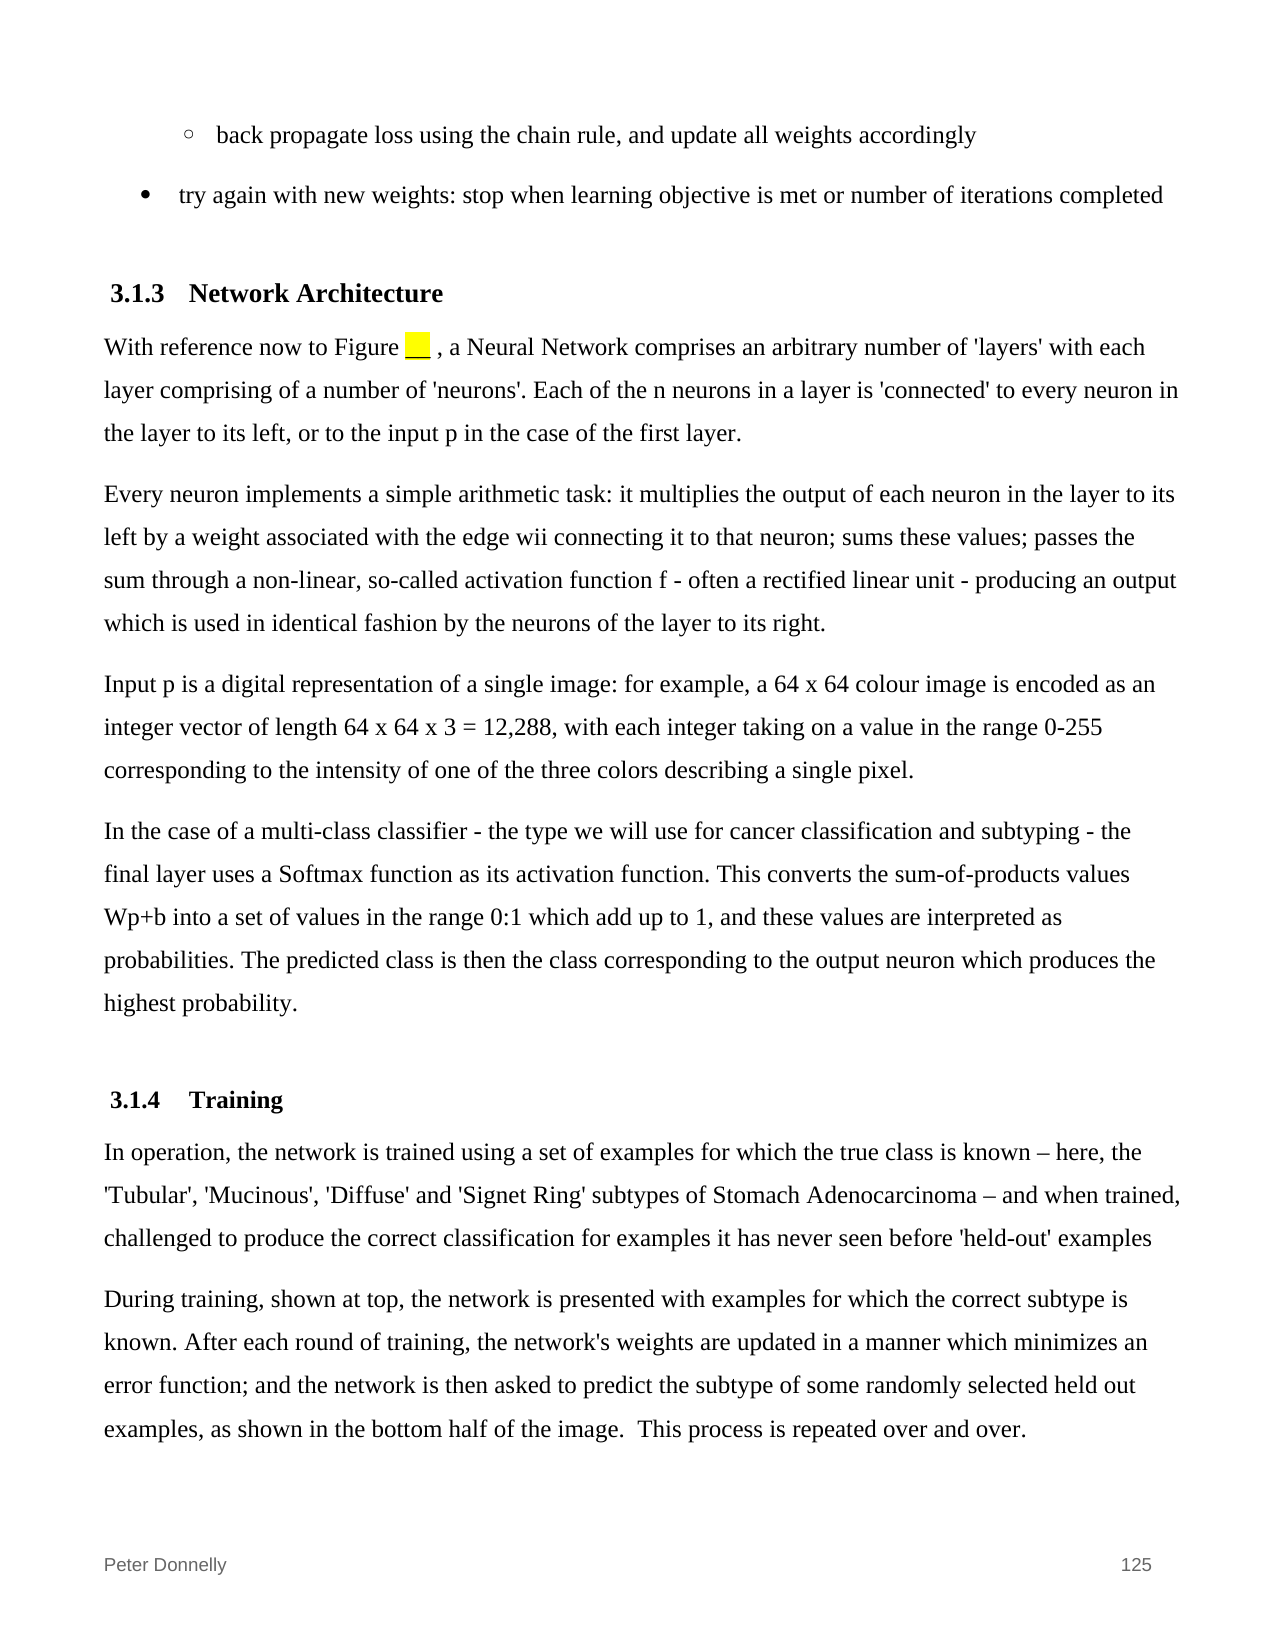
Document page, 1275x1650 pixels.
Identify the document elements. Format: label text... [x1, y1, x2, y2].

text Input p is a digital representation of a single image: for example, a 64 x 64 colour image is encoded as an integer vector of length 64 x 64 x 3 = 12,288, with each integer taking on a value in the range 0-255 corresponding to the intensity of one of the three colors describing a single pixel. [103, 669, 1181, 784]
text During training, shown at top, the network is presented with examples for which the correct subtype is known. After each round of training, the network's weights are updated in a manner which minimizes an error function; and the network is then asked to predict the subtype of some randomly selected held out examples, as shown in the bottom half of the image. This process is repeated over and over. [103, 1284, 1181, 1442]
list back propagate loss using the chain rule, and update all weights accordingly [178, 120, 1181, 148]
text In the case of a multi-class classifier - the type we will use for cancer classification and subtyping - the final layer uses a Softmax function as its activation function. This converts the sum-of-products values Wp+b into a set of values in the range 0:1 which add up to 1, and these values are interpreted as probabilities. The predicted class is then the class corresponding to the output neuron which produces the highest probability. [103, 816, 1181, 1017]
subtitle Training [103, 1085, 1181, 1113]
text In operation, the network is trained using a set of examples for which the true class is known – here, the 'Tubular', 'Mucinous', 'Diffuse' and 'Signet Ring' subtypes of Stomach Adenocarcinoma – and when trained, challenged to produce the correct classification for examples it has never seen before 'held-out' examples [103, 1137, 1181, 1252]
list try again with new weights: stop when learning objective is met or number of iterations completed [141, 181, 1181, 209]
subtitle Network Architecture [103, 277, 1181, 308]
text With reference now to Figure __ , a Neural Network comprises an arbitrary number of 'layers' with each layer comprising of a number of 'neurons'. Each of the n neurons in a layer is 'connected' to every neuron in the layer to its left, or to the input p in the case of the first layer. [103, 332, 1181, 447]
text Every neuron implements a simple arithmetic task: it multiplies the output of each neuron in the layer to its left by a weight associated with the edge wii connecting it to that neuron; sums these values; passes the sum through a non-linear, so-called activation function f - often a rectified linear unit - producing an output which is used in identical fashion by the neurons of the layer to its right. [103, 479, 1181, 637]
